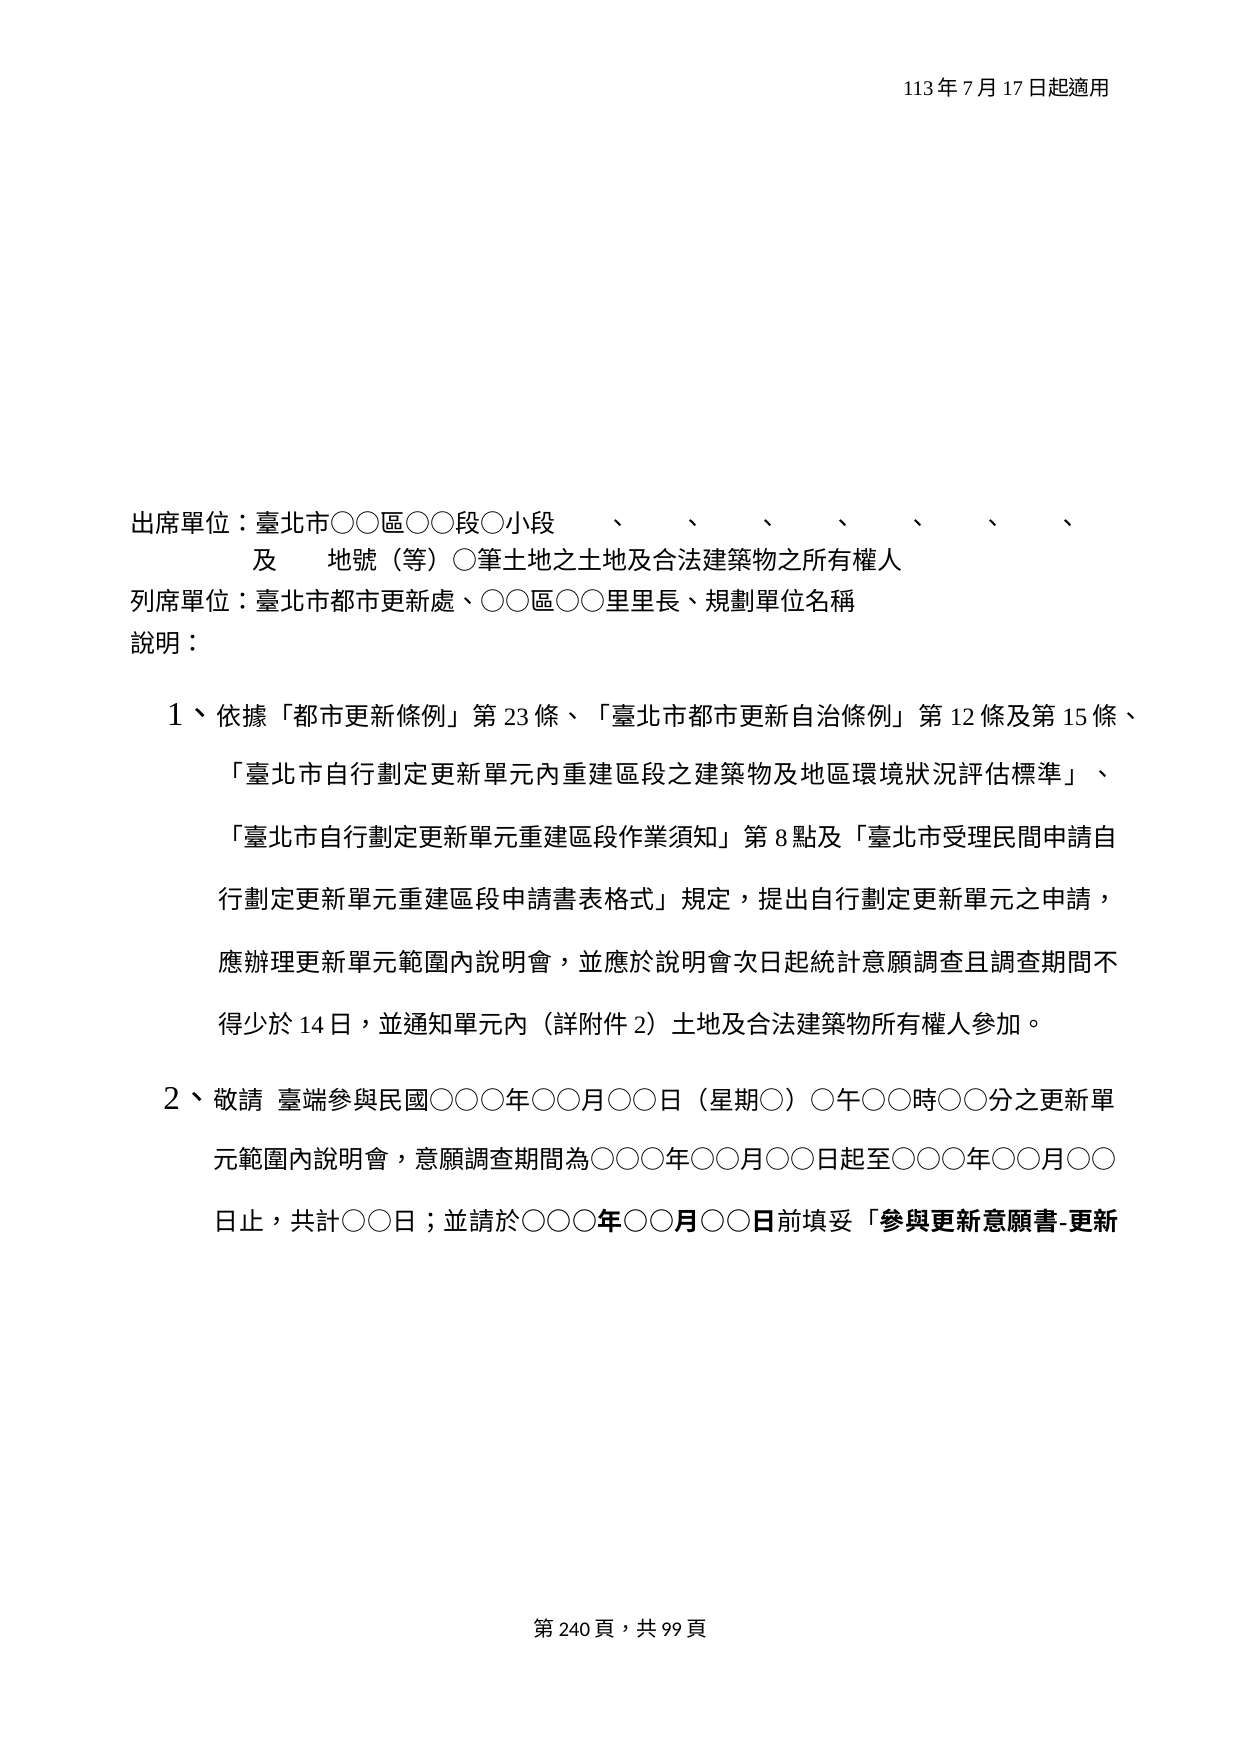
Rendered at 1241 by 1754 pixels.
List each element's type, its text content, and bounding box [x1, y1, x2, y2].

list 依據「都市更新條例」第23條、「臺北市都市更新自治條例」第12條及第15條、「臺北市自行劃定更新單元內重建區段之建築物及地區環境狀況評估標準」、「臺北市自行劃定更新單元重建區段作業須知」第8點及「臺北市受理民間申請自行劃定更新單元重建區段申請書表格式」規定，提出自行劃定更新單元之申請，應辦理更新單元範圍內說明會，並應於說明會次日起統計意願調查且調查期間不得少於14日，並通知單元內（詳附件2）土地及合法建築物所有權人參加。 [167, 669, 1118, 1044]
text 列席單位：臺北市都市更新處、○○區○○里里長、規劃單位名稱 [130, 581, 1125, 618]
list 敬請 臺端參與民國○○○年○○月○○日（星期○）○午○○時○○分之更新單元範圍內說明會，意願調查期間為○○○年○○月○○日起至○○○年○○月○○日止，共計○○日；並請於○○○年○○月○○日前填妥「參與更新意願書-更新 [163, 1053, 1118, 1241]
text 出席單位：臺北市○○區○○段○小段 、 、 、 、 、 、 、 及 地號（等）○筆土地之土地及合法建築物之所有權人 [130, 502, 1110, 577]
text 說明： [130, 622, 1125, 659]
